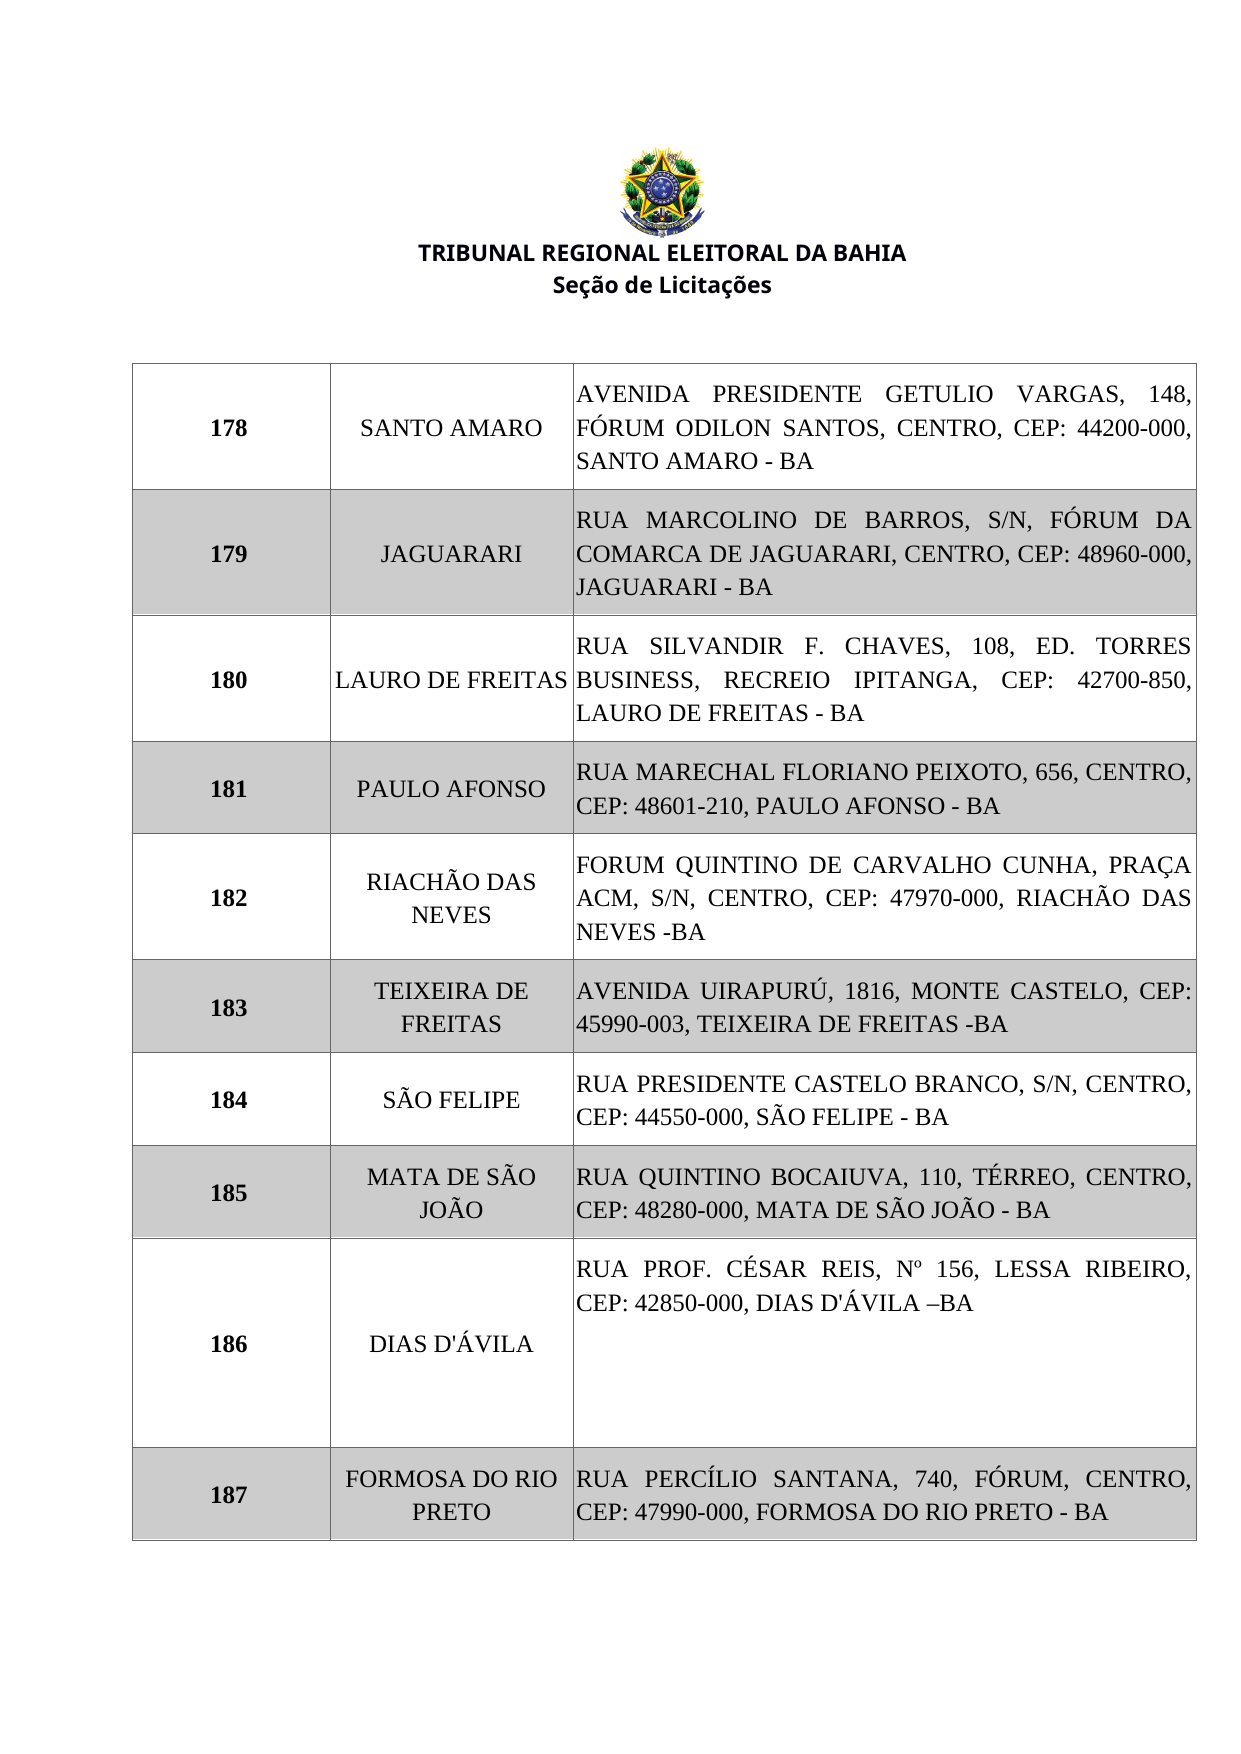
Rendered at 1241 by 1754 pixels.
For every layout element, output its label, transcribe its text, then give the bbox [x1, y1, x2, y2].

table_cell RUA PERCÍLIO SANTANA, 740, FÓRUM, CENTRO, CEP: 47990-000, FORMOSA DO RIO PRETO - BA [574, 1448, 1196, 1539]
table_cell SANTO AMARO [331, 364, 573, 488]
table_cell AVENIDA UIRAPURÚ, 1816, MONTE CASTELO, CEP: 45990-003, TEIXEIRA DE FREITAS -BA [574, 960, 1196, 1052]
table_cell SÃO FELIPE [331, 1053, 573, 1145]
table_cell RUA MARECHAL FLORIANO PEIXOTO, 656, CENTRO, CEP: 48601-210, PAULO AFONSO - BA [574, 742, 1196, 833]
table_cell RUA SILVANDIR F. CHAVES, 108, ED. TORRES BUSINESS, RECREIO IPITANGA, CEP: 42700-850, LAURO DE FREITAS - BA [574, 616, 1196, 741]
table_cell 180 [133, 616, 330, 741]
table_cell DIAS D'ÁVILA [331, 1239, 573, 1447]
table_cell RUA PRESIDENTE CASTELO BRANCO, S/N, CENTRO, CEP: 44550-000, SÃO FELIPE - BA [574, 1053, 1196, 1145]
table_cell 179 [133, 490, 330, 614]
table_cell FORUM QUINTINO DE CARVALHO CUNHA, PRAÇA ACM, S/N, CENTRO, CEP: 47970-000, RIACHÃO DAS NEVES -BA [574, 834, 1196, 959]
table_cell PAULO AFONSO [331, 742, 573, 833]
table_cell 183 [133, 960, 330, 1052]
table_cell RUA MARCOLINO DE BARROS, S/N, FÓRUM DA COMARCA DE JAGUARARI, CENTRO, CEP: 48960-000, JAGUARARI - BA [574, 490, 1196, 614]
table_cell 186 [133, 1239, 330, 1447]
table_cell 185 [133, 1146, 330, 1237]
table_cell 187 [133, 1448, 330, 1539]
table_cell LAURO DE FREITAS [331, 616, 573, 741]
table_cell 184 [133, 1053, 330, 1145]
table_cell AVENIDA PRESIDENTE GETULIO VARGAS, 148, FÓRUM ODILON SANTOS, CENTRO, CEP: 44200-000, SANTO AMARO - BA [574, 364, 1196, 488]
table_cell JAGUARARI [331, 490, 573, 614]
table_cell RUA QUINTINO BOCAIUVA, 110, TÉRREO, CENTRO, CEP: 48280-000, MATA DE SÃO JOÃO - BA [574, 1146, 1196, 1237]
table_cell RUA PROF. CÉSAR REIS, Nº 156, LESSA RIBEIRO, CEP: 42850-000, DIAS D'ÁVILA –BA [574, 1239, 1196, 1447]
table_cell RIACHÃO DAS NEVES [331, 834, 573, 959]
table_cell TEIXEIRA DE FREITAS [331, 960, 573, 1052]
table_cell 182 [133, 834, 330, 959]
table_cell MATA DE SÃO JOÃO [331, 1146, 573, 1237]
table_cell 178 [133, 364, 330, 488]
table_cell FORMOSA DO RIO PRETO [331, 1448, 573, 1539]
table_cell 181 [133, 742, 330, 833]
